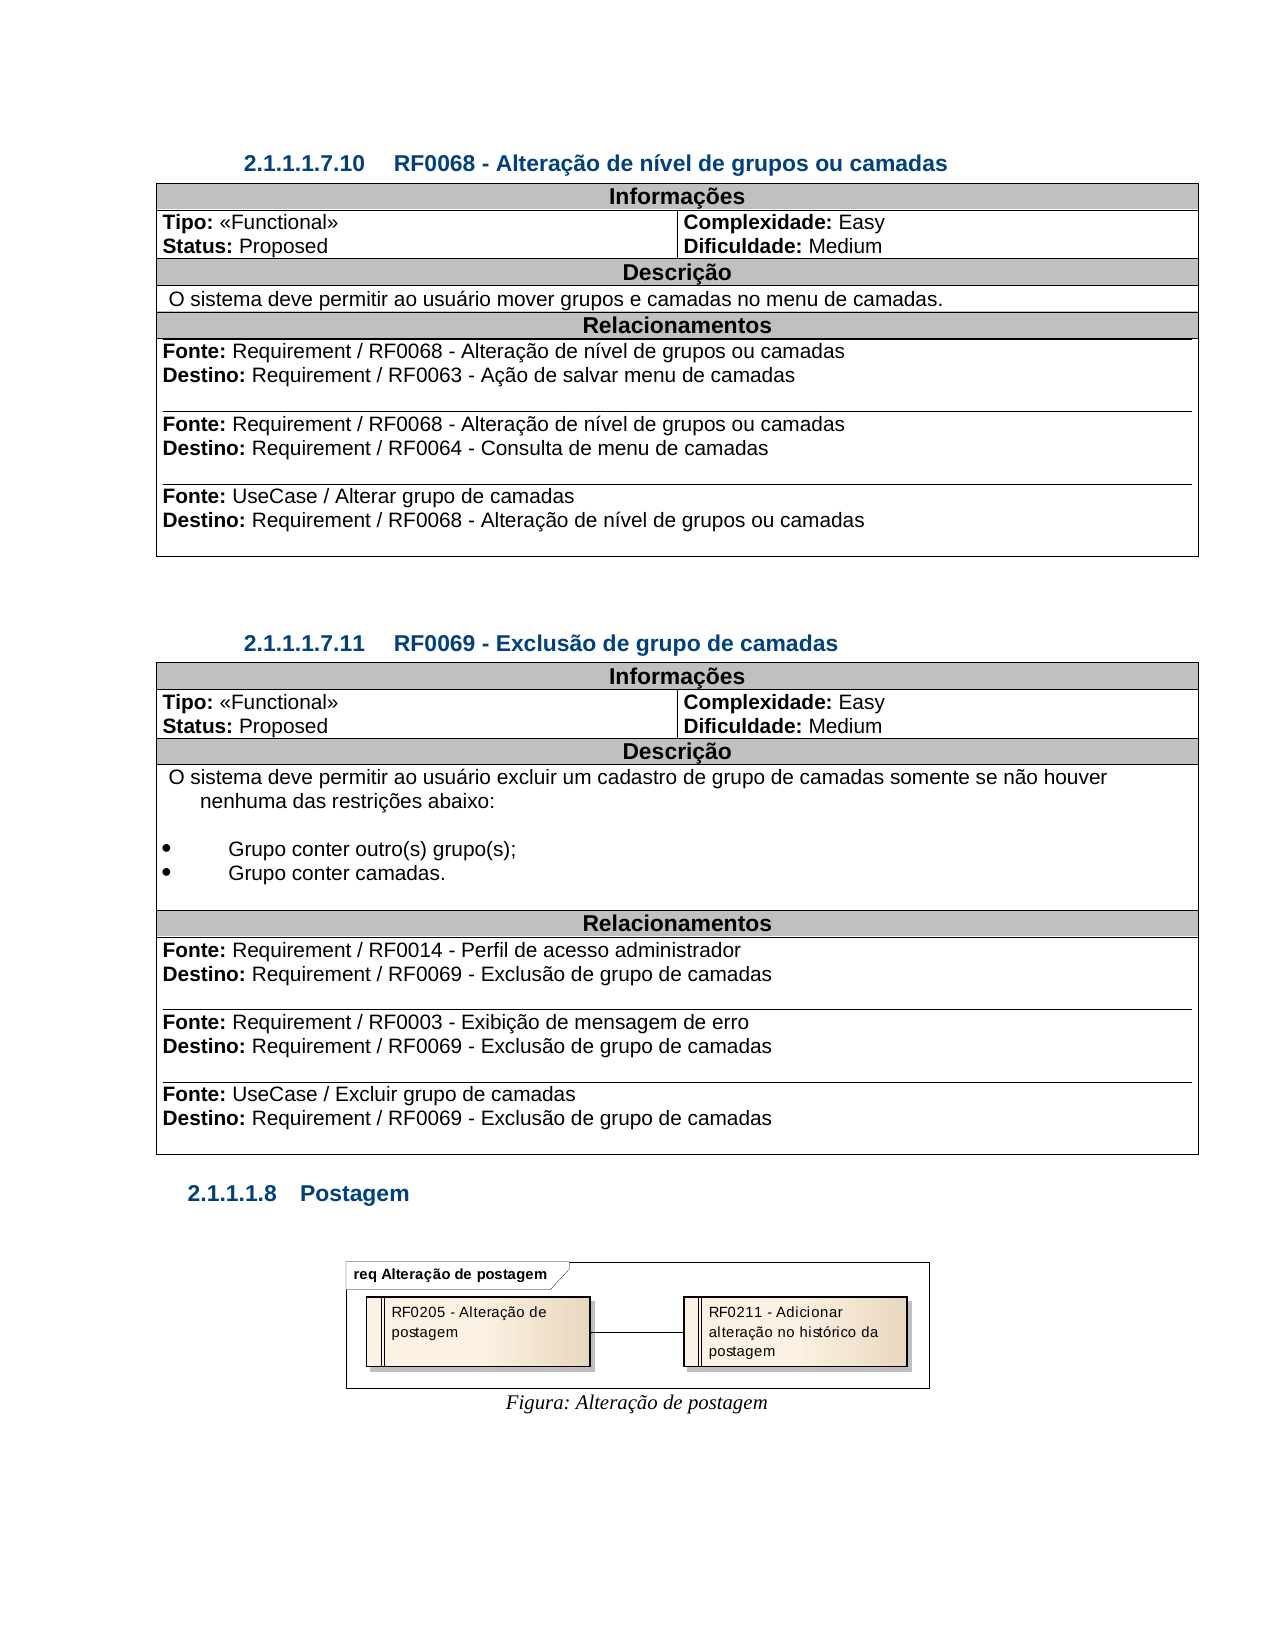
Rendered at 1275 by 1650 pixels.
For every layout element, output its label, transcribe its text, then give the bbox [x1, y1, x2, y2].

table_cell Complexidade: Easy Dificuldade: Medium [678, 211, 1198, 258]
table_header Fonte: Requirement / RF0014 - Perfil de acesso administrador Destino: Requirement / RF0069 - Exclusão de grupo de camadas [163, 938, 1192, 1009]
table_cell Fonte: Requirement / RF0003 - Exibição de mensagem de erro Destino: Requirement / RF0069 - Exclusão de grupo de camadas [163, 1010, 1192, 1082]
table_header Informações [157, 184, 1198, 209]
table_cell Tipo: «Functional» Status: Proposed [157, 690, 677, 737]
table_cell Relacionamentos [157, 911, 1198, 936]
table_cell Fonte: UseCase / Excluir grupo de camadas Destino: Requirement / RF0069 - Exclusão de grupo de camadas [163, 1083, 1192, 1154]
table_cell O sistema deve permitir ao usuário mover grupos e camadas no menu de camadas. [157, 286, 1198, 311]
table_header Fonte: Requirement / RF0068 - Alteração de nível de grupos ou camadas Destino: Requirement / RF0063 - Ação de salvar menu de camadas [163, 340, 1192, 411]
text Figura: Alteração de postagem [150, 1390, 1125, 1414]
list RF0069 - Exclusão de grupo de camadas [244, 629, 1125, 656]
table_cell Fonte: UseCase / Alterar grupo de camadas Destino: Requirement / RF0068 - Alteração de nível de grupos ou camadas [163, 485, 1192, 556]
table_cell Descrição [157, 739, 1198, 764]
table_header Informações [157, 663, 1198, 689]
table_cell Descrição [157, 259, 1198, 285]
list Postagem [187, 1180, 1125, 1206]
table_cell Complexidade: Easy Dificuldade: Medium [678, 690, 1198, 737]
table_cell [1192, 938, 1198, 1154]
list RF0068 - Alteração de nível de grupos ou camadas [244, 150, 1125, 176]
table_cell [157, 339, 1198, 556]
table_cell Relacionamentos [157, 313, 1198, 338]
table_cell Fonte: Requirement / RF0068 - Alteração de nível de grupos ou camadas Destino: Requirement / RF0064 - Consulta de menu de camadas [163, 412, 1192, 483]
table_cell [157, 938, 163, 1154]
table_cell Tipo: «Functional» Status: Proposed [157, 211, 677, 258]
table_cell O sistema deve permitir ao usuário excluir um cadastro de grupo de camadas somente se não houver nenhuma das restrições abaixo: Grupo conter outro(s) grupo(s); Grupo conter camadas. [157, 765, 1198, 909]
